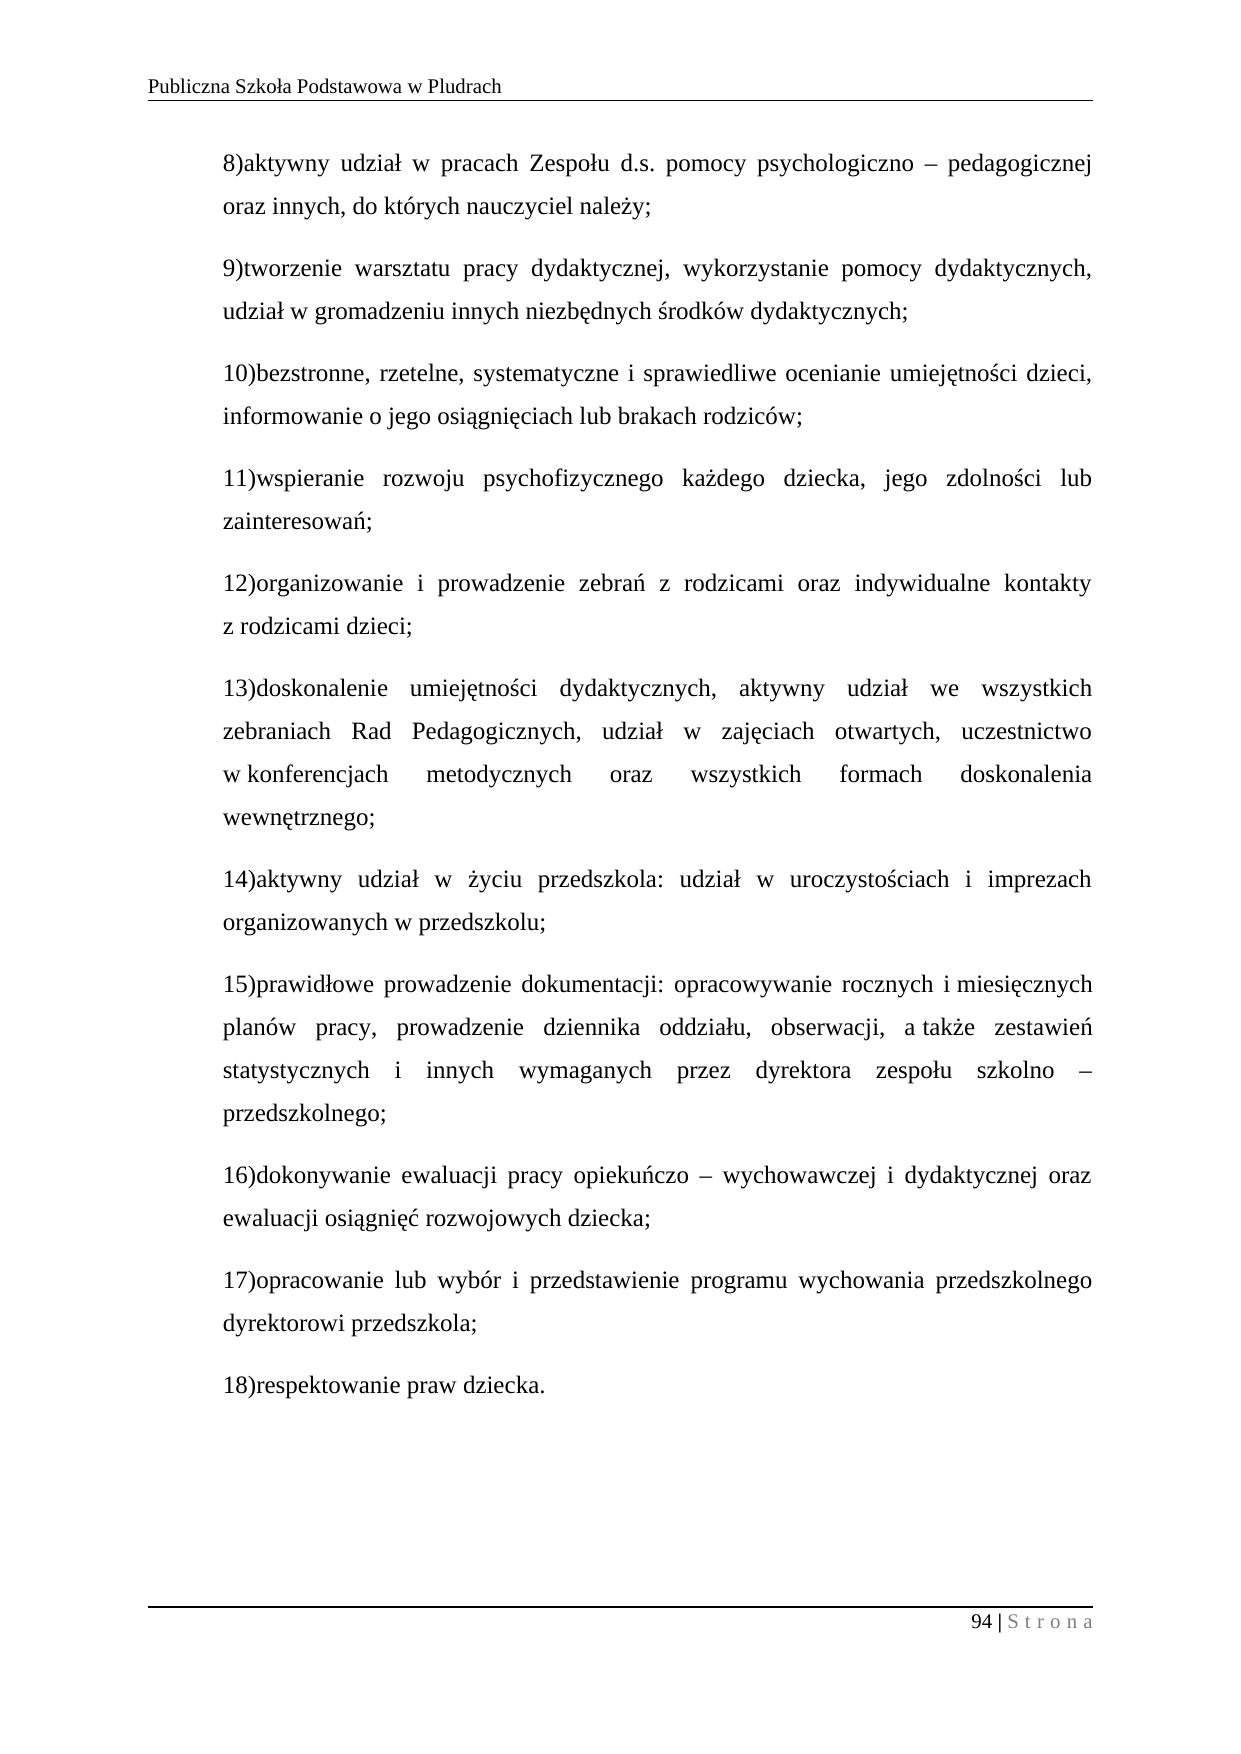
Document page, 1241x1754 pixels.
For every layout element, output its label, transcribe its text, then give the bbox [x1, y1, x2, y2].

list wspieranie rozwoju psychofizycznego każdego dziecka, jego zdolności lub zainteresowań; [223, 463, 1093, 534]
list bezstronne, rzetelne, systematyczne i sprawiedliwe ocenianie umiejętności dzieci, informowanie o jego osiągnięciach lub brakach rodziców; [223, 358, 1093, 429]
list dokonywanie ewaluacji pracy opiekuńczo – wychowawczej i dydaktycznej oraz ewaluacji osiągnięć rozwojowych dziecka; [223, 1160, 1093, 1232]
list doskonalenie umiejętności dydaktycznych, aktywny udział we wszystkich zebraniach Rad Pedagogicznych, udział w zajęciach otwartych, uczestnictwo w konferencjach metodycznych oraz wszystkich formach doskonalenia wewnętrznego; [223, 673, 1093, 831]
list tworzenie warsztatu pracy dydaktycznej, wykorzystanie pomocy dydaktycznych, udział w gromadzeniu innych niezbędnych środków dydaktycznych; [223, 253, 1093, 324]
list organizowanie i prowadzenie zebrań z rodzicami oraz indywidualne kontakty z rodzicami dzieci; [223, 568, 1093, 639]
list prawidłowe prowadzenie dokumentacji: opracowywanie rocznych i miesięcznych planów pracy, prowadzenie dziennika oddziału, obserwacji, a także zestawień statystycznych i innych wymaganych przez dyrektora zespołu szkolno – przedszkolnego; [223, 969, 1093, 1127]
list respektowanie praw dziecka. [223, 1370, 1093, 1399]
list aktywny udział w życiu przedszkola: udział w uroczystościach i imprezach organizowanych w przedszkolu; [223, 864, 1093, 936]
list opracowanie lub wybór i przedstawienie programu wychowania przedszkolnego dyrektorowi przedszkola; [223, 1265, 1093, 1337]
list aktywny udział w pracach Zespołu d.s. pomocy psychologiczno – pedagogicznej oraz innych, do których nauczyciel należy; [223, 148, 1093, 219]
